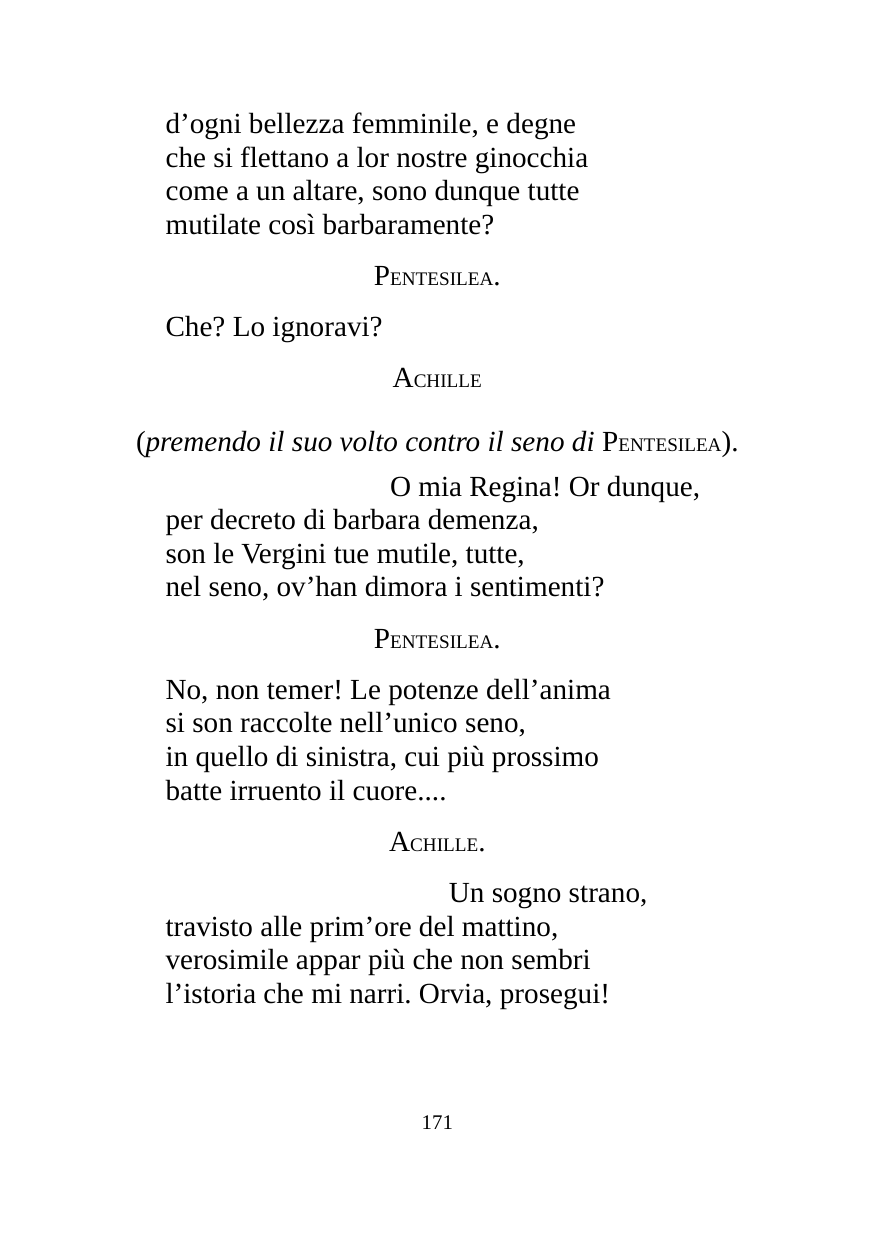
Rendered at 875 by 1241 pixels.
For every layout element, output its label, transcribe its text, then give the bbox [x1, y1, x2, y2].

text (premendo il suo volto contro il seno di Pentesilea). [106, 424, 768, 457]
text No, non temer! Le potenze dell’anima si son raccolte nell’unico seno, in quello di sinistra, cui più prossimo batte irruento il cuore.... [165, 672, 768, 806]
text Un sogno strano, travisto alle prim’ore del mattino, verosimile appar più che non sembri l’istoria che mi narri. Orvia, prosegui! [165, 875, 768, 1009]
text Che? Lo ignoravi? [165, 309, 768, 343]
text Achille. [106, 824, 768, 857]
text Pentesilea. [106, 621, 768, 654]
text d’ogni bellezza femminile, e degne che si flettano a lor nostre ginocchia come a un altare, sono dunque tutte mutilate così barbaramente? [165, 106, 768, 240]
text Pentesilea. [106, 258, 768, 292]
text O mia Regina! Or dunque, per decreto di barbara demenza, son le Vergini tue mutile, tutte, nel seno, ov’han dimora i sentimenti? [165, 469, 768, 603]
text Achille [106, 361, 768, 394]
